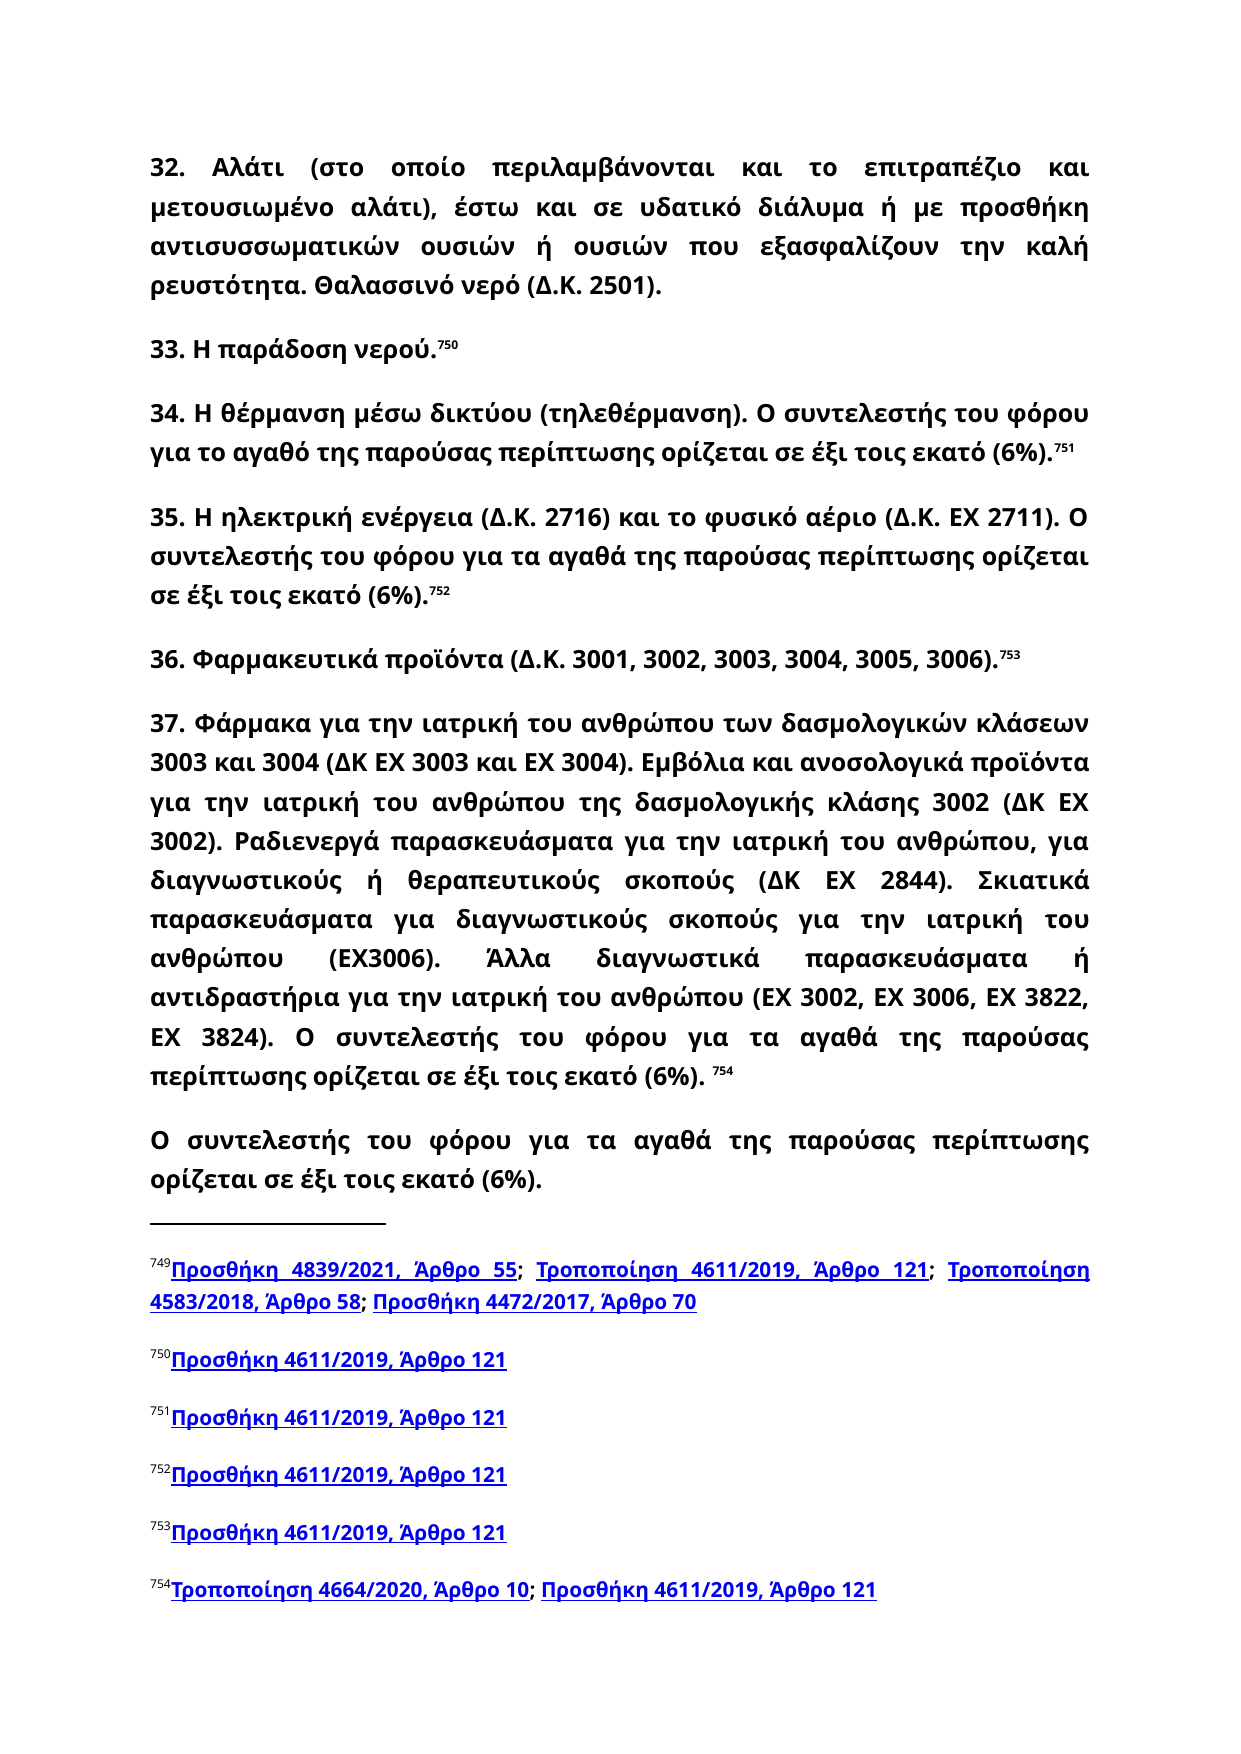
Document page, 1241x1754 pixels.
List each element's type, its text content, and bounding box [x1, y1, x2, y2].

text Προσθήκη 4839/2021, Άρθρο 55; Τροποποίηση 4611/2019, Άρθρο 121; Τροποποίηση 4583/2018, Άρθρο 58; Προσθήκη 4472/2017, Άρθρο 70 [150, 1255, 1090, 1316]
text Τροποποίηση 4664/2020, Άρθρο 10; Προσθήκη 4611/2019, Άρθρο 121 [150, 1576, 1090, 1604]
text 34. Η θέρμανση μέσω δικτύου (τηλεθέρμανση). Ο συντελεστής του φόρου για το αγαθό της παρούσας περίπτωσης ορίζεται σε έξι τοις εκατό (6%). [150, 396, 1090, 469]
text 33. Η παράδοση νερού. [150, 332, 1090, 366]
text 32. Αλάτι (στο οποίο περιλαμβάνονται και το επιτραπέζιο και μετουσιωμένο αλάτι), έστω και σε υδατικό διάλυμα ή με προσθήκη αντισυσσωματικών ουσιών ή ουσιών που εξασφαλίζουν την καλή ρευστότητα. Θαλασσινό νερό (Δ.Κ. 2501). [150, 150, 1090, 302]
text 36. Φαρμακευτικά προϊόντα (Δ.Κ. 3001, 3002, 3003, 3004, 3005, 3006). [150, 642, 1090, 676]
text Προσθήκη 4611/2019, Άρθρο 121 [150, 1403, 1090, 1431]
text Προσθήκη 4611/2019, Άρθρο 121 [150, 1460, 1090, 1489]
text Ο συντελεστής του φόρου για τα αγαθά της παρούσας περίπτωσης ορίζεται σε έξι τοις εκατό (6%). [150, 1122, 1090, 1196]
text 35. Η ηλεκτρική ενέργεια (Δ.Κ. 2716) και το φυσικό αέριο (Δ.Κ. ΕΧ 2711). Ο συντελεστής του φόρου για τα αγαθά της παρούσας περίπτωσης ορίζεται σε έξι τοις εκατό (6%). [150, 499, 1090, 612]
text Προσθήκη 4611/2019, Άρθρο 121 [150, 1518, 1090, 1546]
text Προσθήκη 4611/2019, Άρθρο 121 [150, 1345, 1090, 1373]
text 37. Φάρμακα για την ιατρική του ανθρώπου των δασμολογικών κλάσεων 3003 και 3004 (ΔΚ ΕΧ 3003 και ΕΧ 3004). Εμβόλια και ανοσολογικά προϊόντα για την ιατρική του ανθρώπου της δασμολογικής κλάσης 3002 (ΔΚ ΕΧ 3002). Ραδιενεργά παρασκευάσματα για την ιατρική του ανθρώπου, για διαγνωστικούς ή θεραπευτικούς σκοπούς (ΔΚ ΕΧ 2844). Σκιατικά παρασκευάσματα για διαγνωστικούς σκοπούς για την ιατρική του ανθρώπου (ΕΧ3006). Άλλα διαγνωστικά παρασκευάσματα ή αντιδραστήρια για την ιατρική του ανθρώπου (ΕΧ 3002, ΕΧ 3006, ΕΧ 3822, ΕΧ 3824). Ο συντελεστής του φόρου για τα αγαθά της παρούσας περίπτωσης ορίζεται σε έξι τοις εκατό (6%). [150, 706, 1090, 1092]
